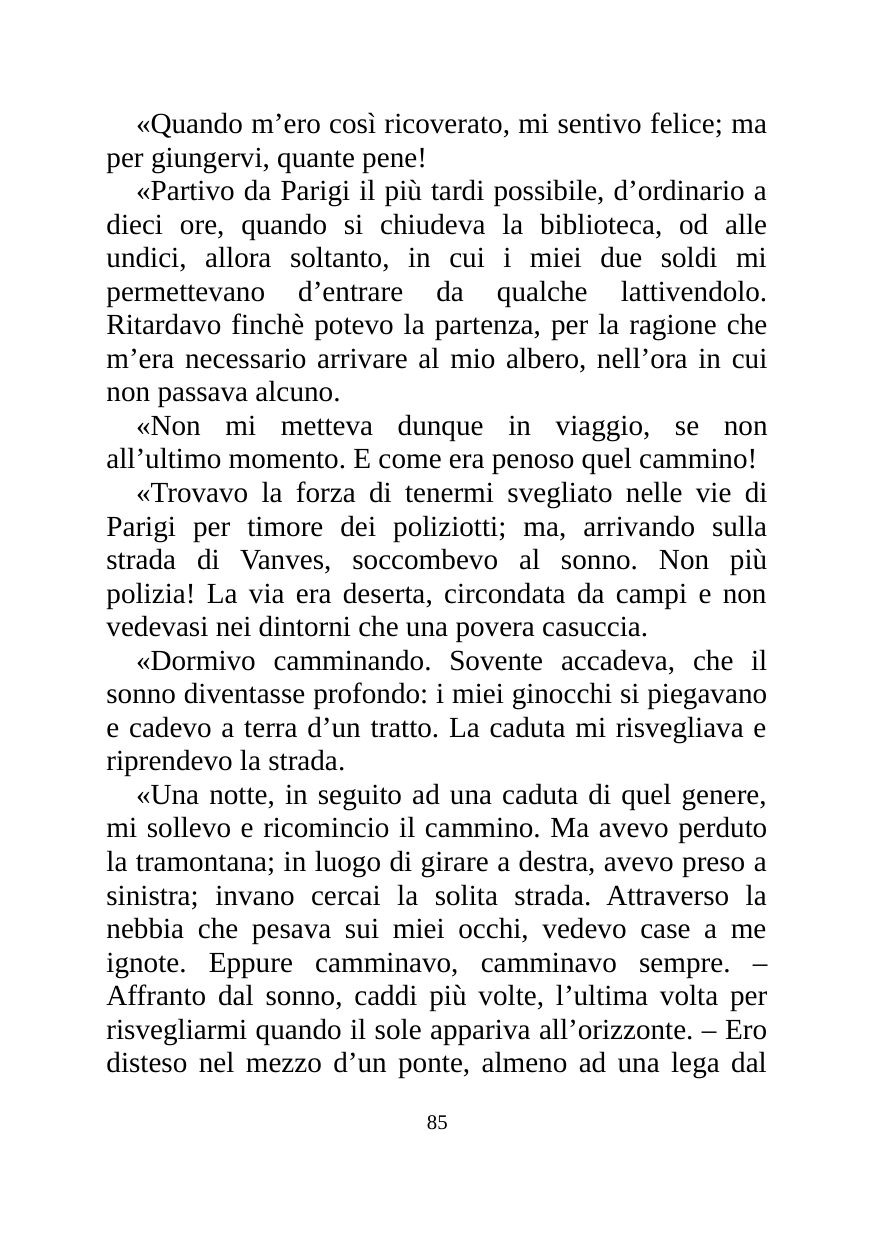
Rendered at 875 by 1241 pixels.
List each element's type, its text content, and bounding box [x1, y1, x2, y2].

text «Trovavo la forza di tenermi svegliato nelle vie di Parigi per timore dei poliziotti; ma, arrivando sulla strada di Vanves, soccombevo al sonno. Non più polizia! La via era deserta, circondata da campi e non vedevasi nei dintorni che una povera casuccia. [106, 475, 768, 643]
text «Una notte, in seguito ad una caduta di quel genere, mi sollevo e ricomincio il cammino. Ma avevo perduto la tramontana; in luogo di girare a destra, avevo preso a sinistra; invano cercai la solita strada. Attraverso la nebbia che pesava sui miei occhi, vedevo case a me ignote. Eppure camminavo, camminavo sempre. – Affranto dal sonno, caddi più volte, l’ultima volta per risvegliarmi quando il sole appariva all’orizzonte. – Ero disteso nel mezzo d’un ponte, almeno ad una lega dal [106, 777, 768, 1079]
text «Partivo da Parigi il più tardi possibile, d’ordinario a dieci ore, quando si chiudeva la biblioteca, od alle undici, allora soltanto, in cui i miei due soldi mi permettevano d’entrare da qualche lattivendolo. Ritardavo finchè potevo la partenza, per la ragione che m’era necessario arrivare al mio albero, nell’ora in cui non passava alcuno. [106, 173, 768, 408]
text «Dormivo camminando. Sovente accadeva, che il sonno diventasse profondo: i miei ginocchi si piegavano e cadevo a terra d’un tratto. La caduta mi risvegliava e riprendevo la strada. [106, 643, 768, 777]
text «Quando m’ero così ricoverato, mi sentivo felice; ma per giungervi, quante pene! [106, 106, 768, 173]
text «Non mi metteva dunque in viaggio, se non all’ultimo momento. E come era penoso quel cammino! [106, 408, 768, 475]
